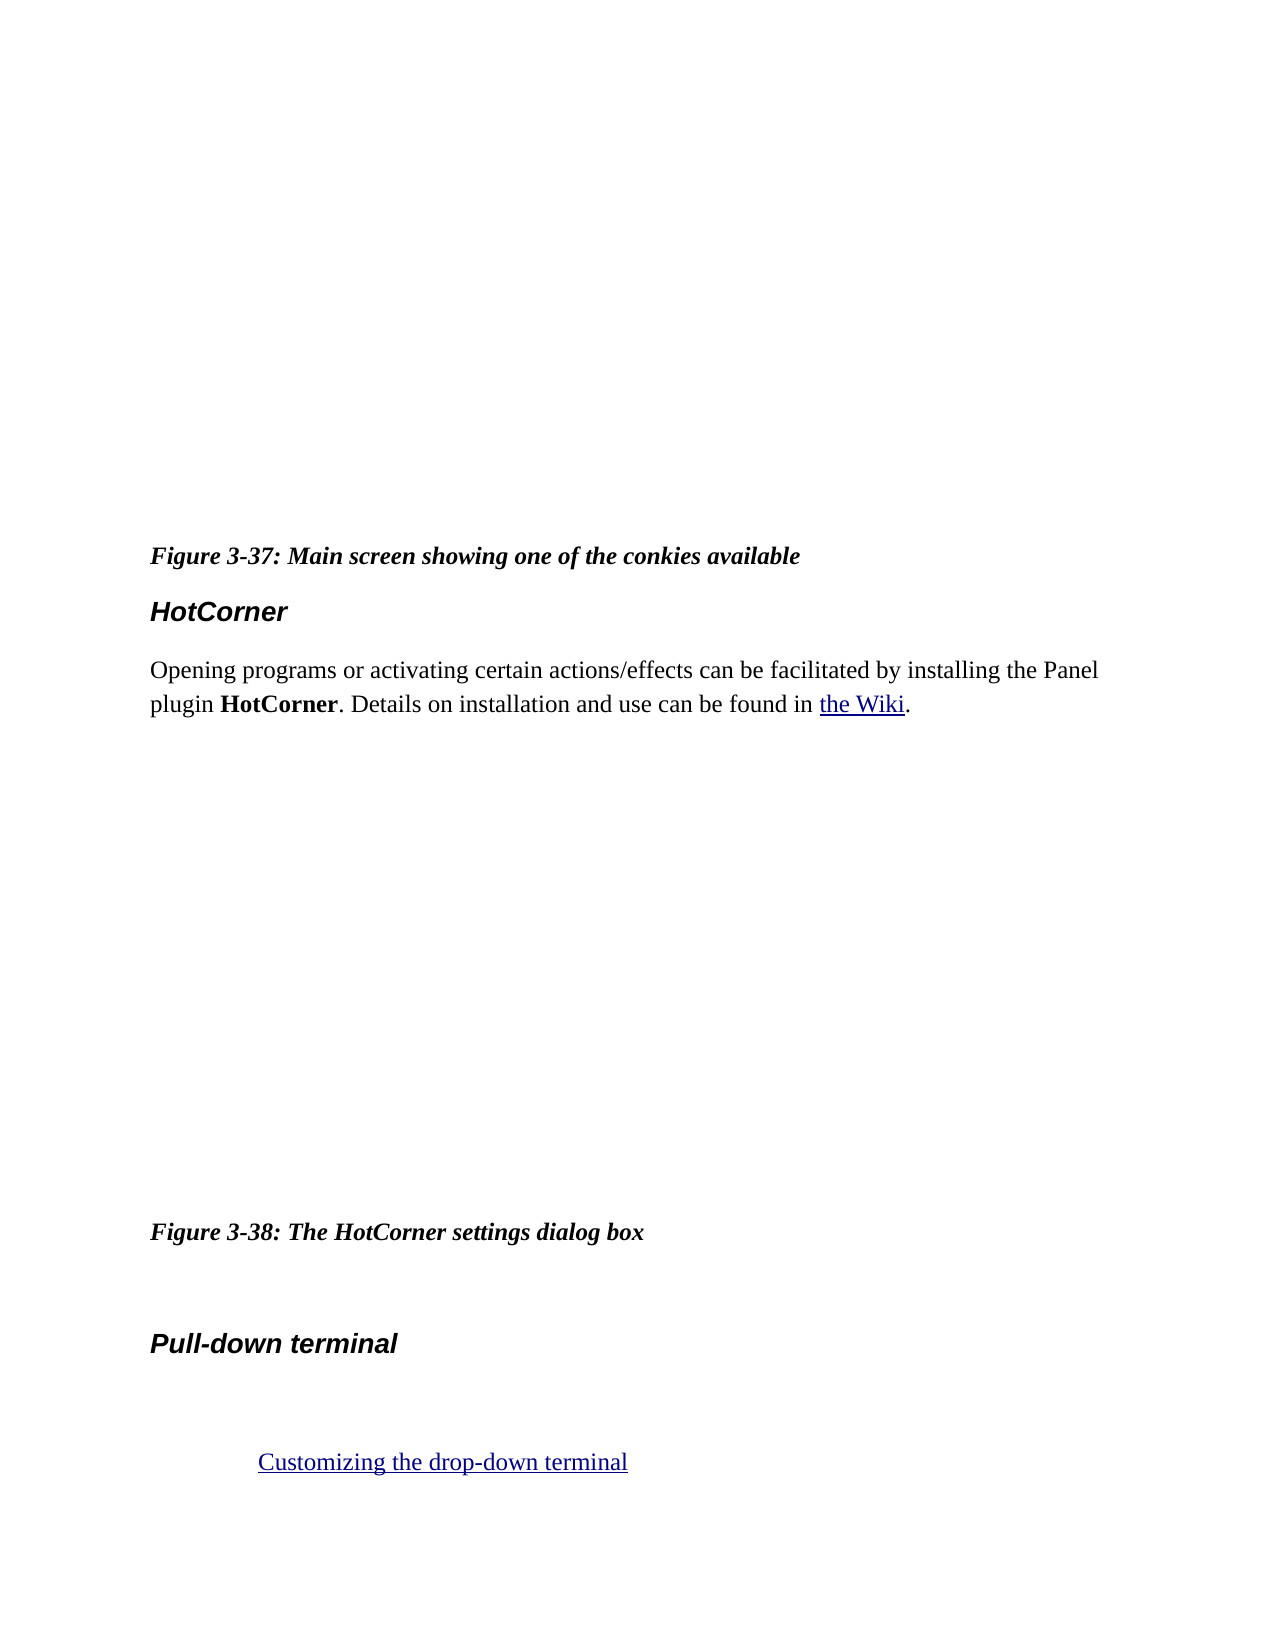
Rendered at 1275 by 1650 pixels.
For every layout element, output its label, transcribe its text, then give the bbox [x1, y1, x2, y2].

text Opening programs or activating certain actions/effects can be facilitated by installing the Panel plugin HotCorner. Details on installation and use can be found in the Wiki. [150, 655, 1125, 718]
text Figure 3-37: Main screen showing one of the conkies available [150, 541, 1125, 570]
text Customizing the drop-down terminal [150, 1387, 1125, 1475]
text Figure 3-38: The HotCorner settings dialog box [150, 1217, 1125, 1245]
subtitle Pull-down terminal [150, 1327, 1125, 1359]
subtitle HotCorner [150, 595, 1125, 627]
